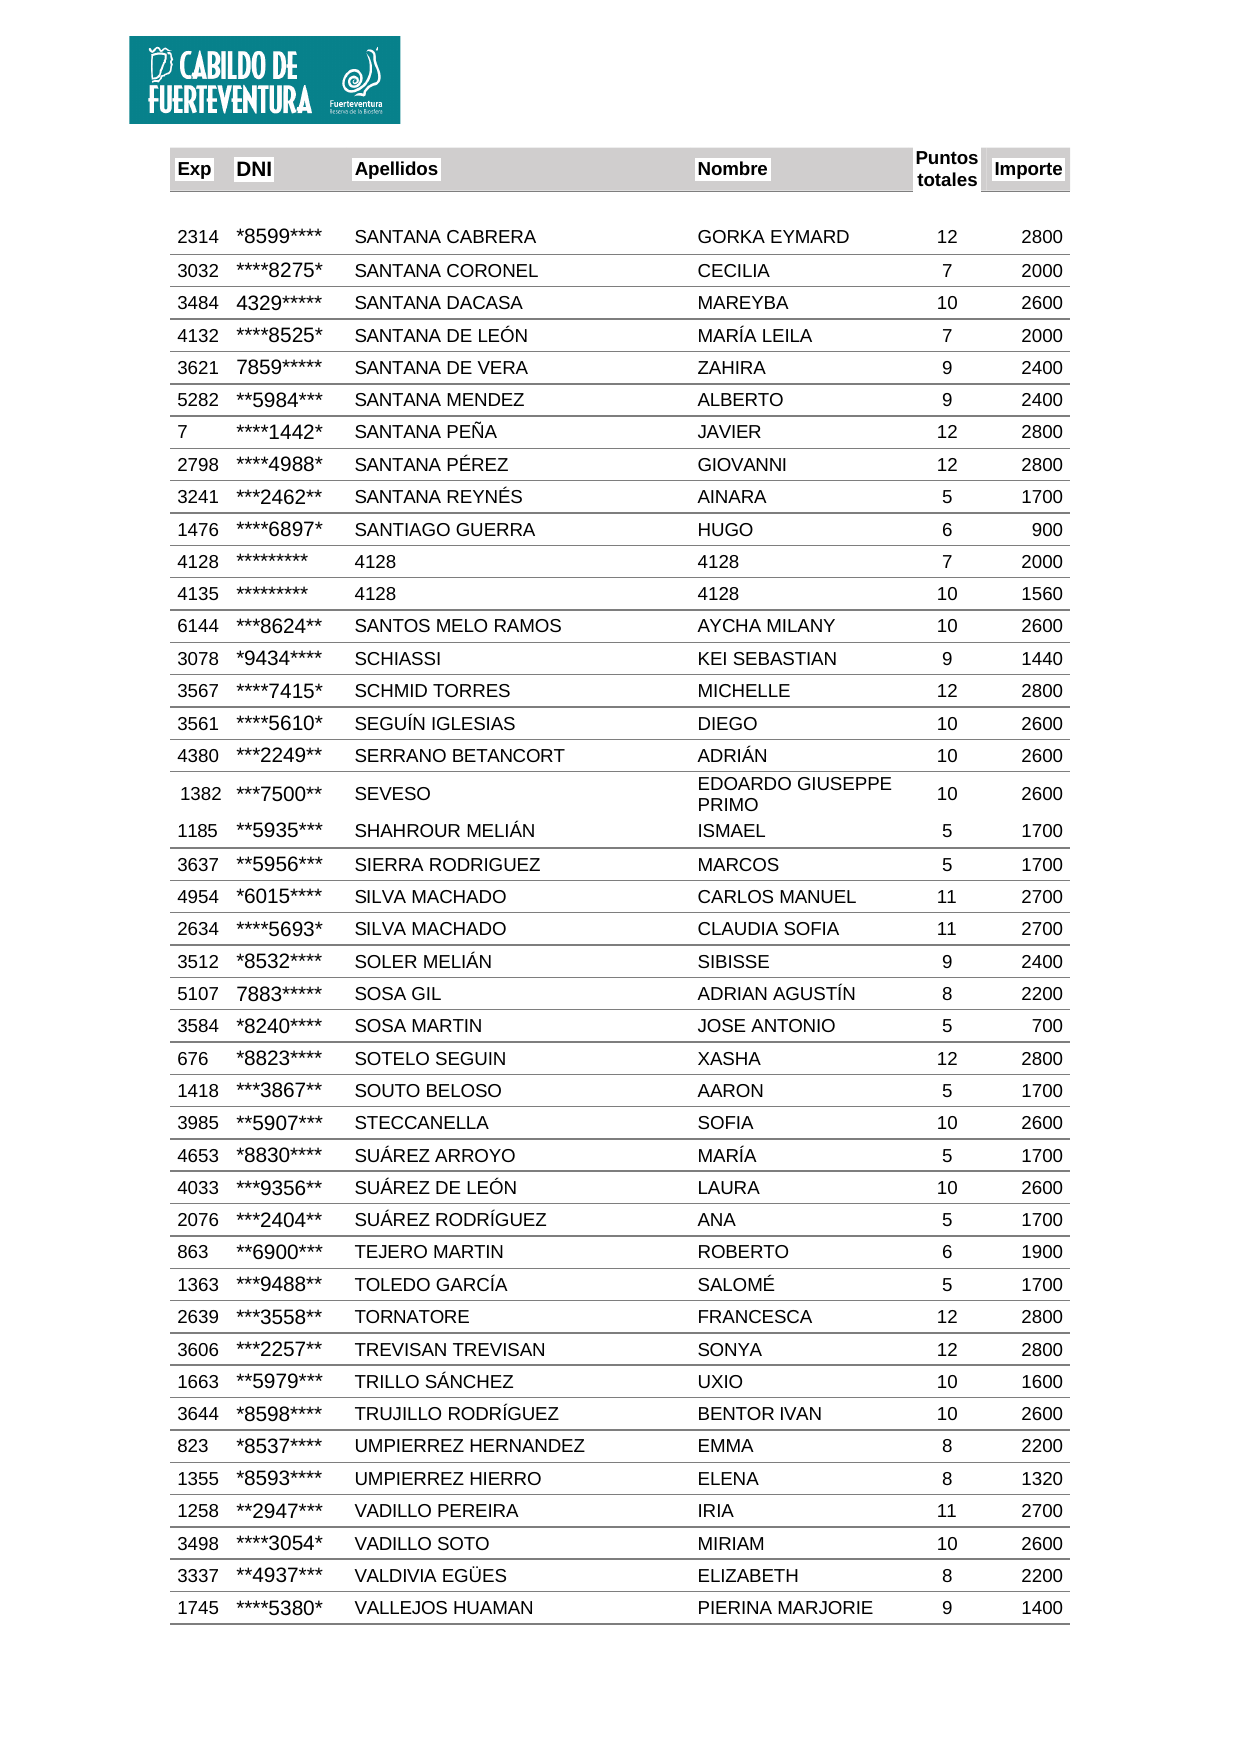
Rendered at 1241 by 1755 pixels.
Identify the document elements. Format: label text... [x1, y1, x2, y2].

table_cell JAVIER [642, 417, 893, 447]
table_cell 4128 [642, 546, 893, 577]
table_cell 1745 [170, 1592, 228, 1623]
table_cell ****1442* [228, 417, 339, 447]
table_cell *8598**** [228, 1398, 339, 1429]
table_cell FRANCESCA [642, 1301, 893, 1332]
table_cell MARÍA [642, 1140, 893, 1170]
table_cell UMPIERREZ HIERRO [339, 1463, 642, 1494]
table_cell 6 [893, 514, 989, 544]
table_header GORKA EYMARD [642, 225, 893, 253]
table_cell ADRIAN AGUSTÍN [642, 978, 893, 1009]
table_cell 2000 [989, 320, 1070, 351]
table_cell 10 [893, 1107, 989, 1138]
table_cell 700 [989, 1010, 1070, 1041]
table_cell *8830**** [228, 1140, 339, 1170]
table_cell 823 [170, 1431, 228, 1461]
table_cell *8532**** [228, 946, 339, 976]
table_cell SALOMÉ [642, 1269, 893, 1300]
table_cell SILVA MACHADO [339, 913, 642, 944]
table_cell 4033 [170, 1172, 228, 1203]
table_cell 10 [893, 1172, 989, 1203]
table_cell 2800 [989, 675, 1070, 706]
table_cell 2400 [989, 385, 1070, 415]
table_cell BENTOR IVAN [642, 1398, 893, 1429]
table_cell 10 [893, 578, 989, 609]
table_cell ***9356** [228, 1172, 339, 1203]
table_cell SANTANA DE LEÓN [339, 320, 642, 351]
table_cell SUÁREZ ARROYO [339, 1140, 642, 1170]
table_cell 10 [893, 772, 989, 812]
table_cell SUÁREZ RODRÍGUEZ [339, 1204, 642, 1235]
table_cell ****4988* [228, 449, 339, 480]
table_cell 5 [893, 1140, 989, 1170]
table_cell 2200 [989, 1431, 1070, 1461]
table_header 12 [893, 225, 989, 253]
table_cell ***3558** [228, 1301, 339, 1332]
table_cell 2600 [989, 740, 1070, 771]
table_cell 4132 [170, 320, 228, 351]
table_cell ****8525* [228, 320, 339, 351]
table_cell SOSA GIL [339, 978, 642, 1009]
table_cell 12 [893, 675, 989, 706]
table_cell ***8624** [228, 611, 339, 641]
table_cell 2200 [989, 978, 1070, 1009]
table_cell 1663 [170, 1366, 228, 1397]
table_cell 1700 [989, 1075, 1070, 1106]
table_cell 5 [893, 1269, 989, 1300]
table_cell 11 [893, 1495, 989, 1526]
table_cell 4128 [170, 546, 228, 577]
table_cell MARCOS [642, 849, 893, 879]
table_cell **5979*** [228, 1366, 339, 1397]
table_cell TRILLO SÁNCHEZ [339, 1366, 642, 1397]
table_cell ZAHIRA [642, 352, 893, 383]
table_cell SANTOS MELO RAMOS [339, 611, 642, 641]
table_cell 2800 [989, 1334, 1070, 1364]
table_cell 1700 [989, 481, 1070, 512]
table_cell ****5380* [228, 1592, 339, 1623]
table_cell ***3867** [228, 1075, 339, 1106]
table_cell 3606 [170, 1334, 228, 1364]
table_cell 12 [893, 1301, 989, 1332]
table_cell VADILLO PEREIRA [339, 1495, 642, 1526]
table_cell 6 [893, 1237, 989, 1267]
table_cell ADRIÁN [642, 740, 893, 771]
table_cell DIEGO [642, 708, 893, 738]
table_cell 3637 [170, 849, 228, 879]
table_cell **5907*** [228, 1107, 339, 1138]
table_cell 12 [893, 449, 989, 480]
table_cell 1355 [170, 1463, 228, 1494]
table_cell ****5693* [228, 913, 339, 944]
table_cell 1900 [989, 1237, 1070, 1267]
table_cell 3644 [170, 1398, 228, 1429]
table_cell AYCHA MILANY [642, 611, 893, 641]
table_cell 7 [893, 546, 989, 577]
table_cell VADILLO SOTO [339, 1528, 642, 1558]
table_cell 1700 [989, 1204, 1070, 1235]
table_cell SOTELO SEGUIN [339, 1043, 642, 1073]
table_cell 5 [893, 1075, 989, 1106]
table_cell 10 [893, 1366, 989, 1397]
table_cell ***2249** [228, 740, 339, 771]
table_cell 2800 [989, 417, 1070, 447]
table_cell 2800 [989, 1301, 1070, 1332]
table_cell SANTANA PEÑA [339, 417, 642, 447]
table_cell TEJERO MARTIN [339, 1237, 642, 1267]
table_cell 7 [893, 255, 989, 286]
table_cell TORNATORE [339, 1301, 642, 1332]
table_cell LAURA [642, 1172, 893, 1203]
table_cell 9 [893, 385, 989, 415]
table_cell 12 [893, 1043, 989, 1073]
table_cell 7859***** [228, 352, 339, 383]
table_cell 1600 [989, 1366, 1070, 1397]
table_cell ISMAEL [642, 812, 893, 847]
table_cell 2800 [989, 449, 1070, 480]
table_header 2314 [170, 225, 228, 253]
table_cell MICHELLE [642, 675, 893, 706]
table_cell *8823**** [228, 1043, 339, 1073]
table_cell XASHA [642, 1043, 893, 1073]
table_cell 11 [893, 913, 989, 944]
table_cell SANTANA DACASA [339, 287, 642, 318]
table_cell SANTANA REYNÉS [339, 481, 642, 512]
table_cell 5107 [170, 978, 228, 1009]
table_cell **5956*** [228, 849, 339, 879]
table_cell 1320 [989, 1463, 1070, 1494]
table_header SANTANA CABRERA [339, 225, 642, 253]
table_cell SOUTO BELOSO [339, 1075, 642, 1106]
table_cell 12 [893, 1334, 989, 1364]
table_cell ****8275* [228, 255, 339, 286]
table_cell 1185 [170, 812, 228, 847]
table_cell UXIO [642, 1366, 893, 1397]
table_cell SHAHROUR MELIÁN [339, 812, 642, 847]
table_cell 10 [893, 611, 989, 641]
table_cell MARÍA LEILA [642, 320, 893, 351]
table_cell *8537**** [228, 1431, 339, 1461]
table_cell SCHMID TORRES [339, 675, 642, 706]
table_cell 2600 [989, 1398, 1070, 1429]
table_cell 5 [893, 1204, 989, 1235]
table_header *8599**** [228, 225, 339, 253]
table_cell 5 [893, 481, 989, 512]
table_cell 1382 [170, 772, 228, 812]
table_cell ELENA [642, 1463, 893, 1494]
table_cell 10 [893, 1528, 989, 1558]
table_cell SANTANA CORONEL [339, 255, 642, 286]
table_cell *8240**** [228, 1010, 339, 1041]
table_cell 4380 [170, 740, 228, 771]
table_cell 3078 [170, 643, 228, 674]
table_cell 3032 [170, 255, 228, 286]
table_cell 4653 [170, 1140, 228, 1170]
table_cell **5984*** [228, 385, 339, 415]
table_cell SOFIA [642, 1107, 893, 1138]
table_cell 2000 [989, 255, 1070, 286]
table_cell *6015**** [228, 881, 339, 912]
table_cell 5 [893, 1010, 989, 1041]
table_cell ********* [228, 578, 339, 609]
table_cell 1418 [170, 1075, 228, 1106]
table_cell 4128 [642, 578, 893, 609]
table_cell TREVISAN TREVISAN [339, 1334, 642, 1364]
table_cell ***2404** [228, 1204, 339, 1235]
table_cell 1700 [989, 849, 1070, 879]
table_cell SANTANA MENDEZ [339, 385, 642, 415]
table_cell ***2462** [228, 481, 339, 512]
table_cell 8 [893, 1431, 989, 1461]
table_cell SUÁREZ DE LEÓN [339, 1172, 642, 1203]
table_cell MAREYBA [642, 287, 893, 318]
table_cell 8 [893, 1560, 989, 1591]
table_cell 1700 [989, 1140, 1070, 1170]
table_cell 1400 [989, 1592, 1070, 1623]
table_cell 900 [989, 514, 1070, 544]
table_cell HUGO [642, 514, 893, 544]
table_cell SILVA MACHADO [339, 881, 642, 912]
table_cell ****3054* [228, 1528, 339, 1558]
table_cell SOSA MARTIN [339, 1010, 642, 1041]
table_cell 2634 [170, 913, 228, 944]
table_cell SCHIASSI [339, 643, 642, 674]
table_cell SONYA [642, 1334, 893, 1364]
table_cell 2600 [989, 772, 1070, 812]
table_cell ****7415* [228, 675, 339, 706]
table_cell 2600 [989, 1528, 1070, 1558]
table_cell 2000 [989, 546, 1070, 577]
table_cell **4937*** [228, 1560, 339, 1591]
table_cell JOSE ANTONIO [642, 1010, 893, 1041]
table_cell VALDIVIA EGÜES [339, 1560, 642, 1591]
table_cell 10 [893, 1398, 989, 1429]
table_cell 4329***** [228, 287, 339, 318]
table_cell 2400 [989, 352, 1070, 383]
table_cell 2700 [989, 1495, 1070, 1526]
table_cell 3484 [170, 287, 228, 318]
table_cell ELIZABETH [642, 1560, 893, 1591]
table_cell SANTANA PÉREZ [339, 449, 642, 480]
table_cell 9 [893, 946, 989, 976]
table_cell 9 [893, 1592, 989, 1623]
table_cell 8 [893, 1463, 989, 1494]
table_cell 2600 [989, 611, 1070, 641]
table_cell 10 [893, 708, 989, 738]
table_cell 9 [893, 643, 989, 674]
table_cell CECILIA [642, 255, 893, 286]
table_cell 2400 [989, 946, 1070, 976]
table_cell MIRIAM [642, 1528, 893, 1558]
table_cell *9434**** [228, 643, 339, 674]
table_cell 3567 [170, 675, 228, 706]
table_cell ********* [228, 546, 339, 577]
table_cell 1440 [989, 643, 1070, 674]
table_cell 9 [893, 352, 989, 383]
table_cell 7 [170, 417, 228, 447]
table_cell 2798 [170, 449, 228, 480]
table_cell 2639 [170, 1301, 228, 1332]
table_cell 4128 [339, 578, 642, 609]
table_cell 4128 [339, 546, 642, 577]
table_cell VALLEJOS HUAMAN [339, 1592, 642, 1623]
table_cell 3241 [170, 481, 228, 512]
table_cell 3584 [170, 1010, 228, 1041]
table_cell 2200 [989, 1560, 1070, 1591]
table_cell 2600 [989, 287, 1070, 318]
table_cell KEI SEBASTIAN [642, 643, 893, 674]
table_cell 2600 [989, 1107, 1070, 1138]
table_cell 1363 [170, 1269, 228, 1300]
table_cell 2600 [989, 708, 1070, 738]
table_cell ***7500** [228, 772, 339, 812]
table_cell 1476 [170, 514, 228, 544]
table_cell SOLER MELIÁN [339, 946, 642, 976]
table_cell ***2257** [228, 1334, 339, 1364]
table_cell 3561 [170, 708, 228, 738]
table_cell 2600 [989, 1172, 1070, 1203]
table_cell ****6897* [228, 514, 339, 544]
table_cell SIERRA RODRIGUEZ [339, 849, 642, 879]
table_cell EMMA [642, 1431, 893, 1461]
table_cell 11 [893, 881, 989, 912]
table_cell 4954 [170, 881, 228, 912]
table_cell UMPIERREZ HERNANDEZ [339, 1431, 642, 1461]
table_cell ALBERTO [642, 385, 893, 415]
table_cell GIOVANNI [642, 449, 893, 480]
table_cell SERRANO BETANCORT [339, 740, 642, 771]
table_cell 863 [170, 1237, 228, 1267]
table_cell CARLOS MANUEL [642, 881, 893, 912]
table_cell 676 [170, 1043, 228, 1073]
table_cell 2076 [170, 1204, 228, 1235]
table_cell AINARA [642, 481, 893, 512]
table_cell *8593**** [228, 1463, 339, 1494]
table_cell 2700 [989, 881, 1070, 912]
table_cell **5935*** [228, 812, 339, 847]
table_cell 12 [893, 417, 989, 447]
table_cell 10 [893, 740, 989, 771]
table_cell 10 [893, 287, 989, 318]
table_cell 5282 [170, 385, 228, 415]
table_cell SEVESO [339, 772, 642, 812]
table_cell 2700 [989, 913, 1070, 944]
table_cell SIBISSE [642, 946, 893, 976]
table_cell 3337 [170, 1560, 228, 1591]
table_cell ANA [642, 1204, 893, 1235]
table_cell STECCANELLA [339, 1107, 642, 1138]
table_cell SANTANA DE VERA [339, 352, 642, 383]
table_cell 1258 [170, 1495, 228, 1526]
table_cell ***9488** [228, 1269, 339, 1300]
table_cell 8 [893, 978, 989, 1009]
table_cell 7883***** [228, 978, 339, 1009]
table_cell 7 [893, 320, 989, 351]
table_cell ROBERTO [642, 1237, 893, 1267]
table_cell TOLEDO GARCÍA [339, 1269, 642, 1300]
table_cell TRUJILLO RODRÍGUEZ [339, 1398, 642, 1429]
table_cell IRIA [642, 1495, 893, 1526]
table_cell 1560 [989, 578, 1070, 609]
table_cell 1700 [989, 812, 1070, 847]
table_cell 4135 [170, 578, 228, 609]
table_cell 3512 [170, 946, 228, 976]
table_cell PIERINA MARJORIE [642, 1592, 893, 1623]
table_cell 3498 [170, 1528, 228, 1558]
table_cell CLAUDIA SOFIA [642, 913, 893, 944]
table_cell 5 [893, 849, 989, 879]
table_cell ****5610* [228, 708, 339, 738]
table_cell 3621 [170, 352, 228, 383]
table_cell 6144 [170, 611, 228, 641]
table_cell SEGUÍN IGLESIAS [339, 708, 642, 738]
table_cell **6900*** [228, 1237, 339, 1267]
table_cell 5 [893, 812, 989, 847]
table_header 2800 [989, 225, 1070, 253]
table_cell 1700 [989, 1269, 1070, 1300]
table_cell **2947*** [228, 1495, 339, 1526]
table_cell AARON [642, 1075, 893, 1106]
table_cell 3985 [170, 1107, 228, 1138]
table_cell SANTIAGO GUERRA [339, 514, 642, 544]
table_cell EDOARDO GIUSEPPE PRIMO [642, 772, 893, 812]
table_cell 2800 [989, 1043, 1070, 1073]
